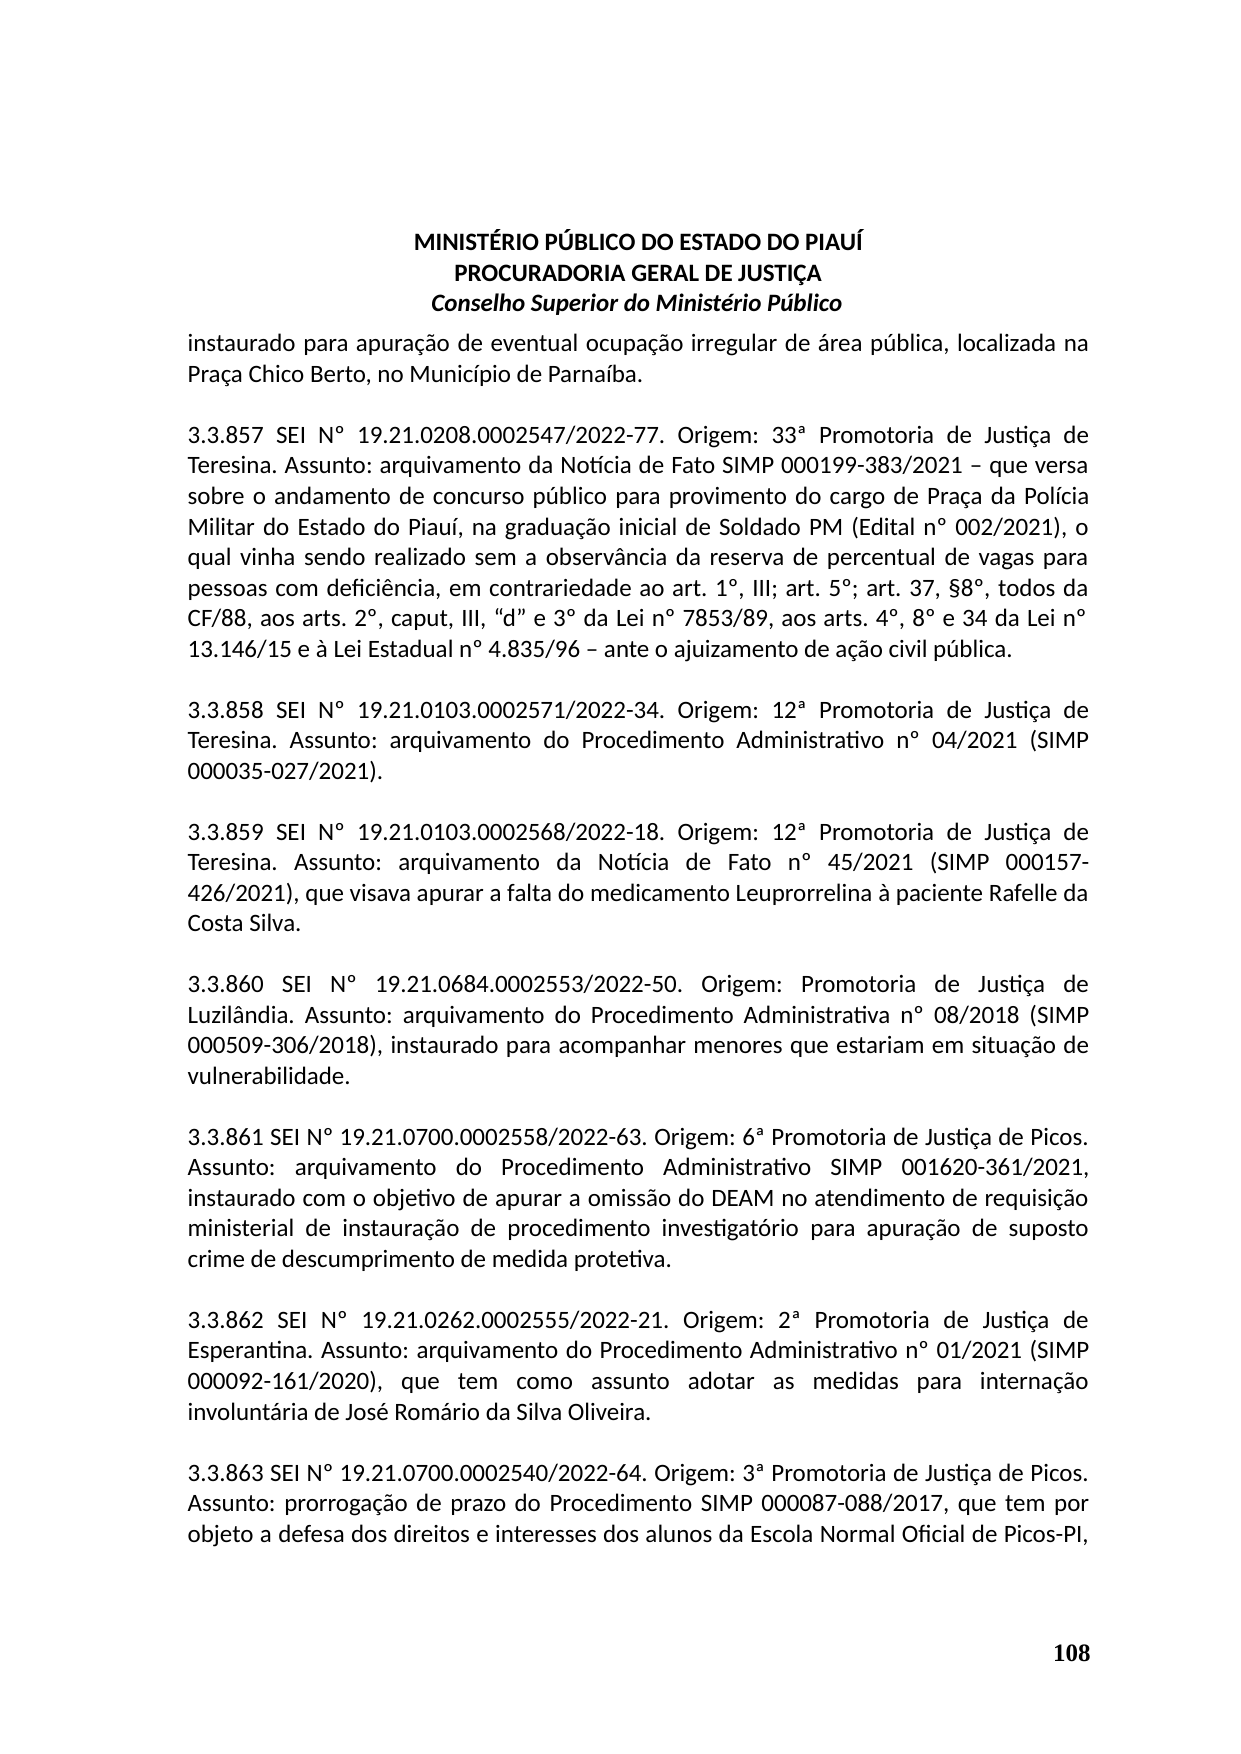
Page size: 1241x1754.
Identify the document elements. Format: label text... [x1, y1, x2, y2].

text 3.3.861 SEI Nº 19.21.0700.0002558/2022-63. Origem: 6ª Promotoria de Justiça de Picos. Assunto: arquivamento do Procedimento Administrativo SIMP 001620-361/2021, instaurado com o objetivo de apurar a omissão do DEAM no atendimento de requisição ministerial de instauração de procedimento investigatório para apuração de suposto crime de descumprimento de medida protetiva. [187, 1121, 1090, 1274]
text 3.3.858 SEI Nº 19.21.0103.0002571/2022-34. Origem: 12ª Promotoria de Justiça de Teresina. Assunto: arquivamento do Procedimento Administrativo nº 04/2021 (SIMP 000035-027/2021). [187, 694, 1090, 785]
text 3.3.860 SEI Nº 19.21.0684.0002553/2022-50. Origem: Promotoria de Justiça de Luzilândia. Assunto: arquivamento do Procedimento Administrativa nº 08/2018 (SIMP 000509-306/2018), instaurado para acompanhar menores que estariam em situação de vulnerabilidade. [187, 968, 1090, 1091]
text instaurado para apuração de eventual ocupação irregular de área pública, localizada na Praça Chico Berto, no Município de Parnaíba. [187, 327, 1090, 388]
text 3.3.862 SEI Nº 19.21.0262.0002555/2022-21. Origem: 2ª Promotoria de Justiça de Esperantina. Assunto: arquivamento do Procedimento Administrativo nº 01/2021 (SIMP 000092-161/2020), que tem como assunto adotar as medidas para internação involuntária de José Romário da Silva Oliveira. [187, 1304, 1090, 1426]
text 3.3.859 SEI Nº 19.21.0103.0002568/2022-18. Origem: 12ª Promotoria de Justiça de Teresina. Assunto: arquivamento da Notícia de Fato nº 45/2021 (SIMP 000157-426/2021), que visava apurar a falta do medicamento Leuprorrelina à paciente Rafelle da Costa Silva. [187, 816, 1090, 938]
text 3.3.863 SEI Nº 19.21.0700.0002540/2022-64. Origem: 3ª Promotoria de Justiça de Picos. Assunto: prorrogação de prazo do Procedimento SIMP 000087-088/2017, que tem por objeto a defesa dos direitos e interesses dos alunos da Escola Normal Oficial de Picos-PI, [187, 1457, 1090, 1548]
text 3.3.857 SEI Nº 19.21.0208.0002547/2022-77. Origem: 33ª Promotoria de Justiça de Teresina. Assunto: arquivamento da Notícia de Fato SIMP 000199-383/2021 – que versa sobre o andamento de concurso público para provimento do cargo de Praça da Polícia Militar do Estado do Piauí, na graduação inicial de Soldado PM (Edital nº 002/2021), o qual vinha sendo realizado sem a observância da reserva de percentual de vagas para pessoas com deficiência, em contrariedade ao art. 1º, III; art. 5º; art. 37, §8º, todos da CF/88, aos arts. 2º, caput, III, “d” e 3º da Lei nº 7853/89, aos arts. 4º, 8º e 34 da Lei nº 13.146/15 e à Lei Estadual nº 4.835/96 – ante o ajuizamento de ação civil pública. [187, 419, 1090, 663]
